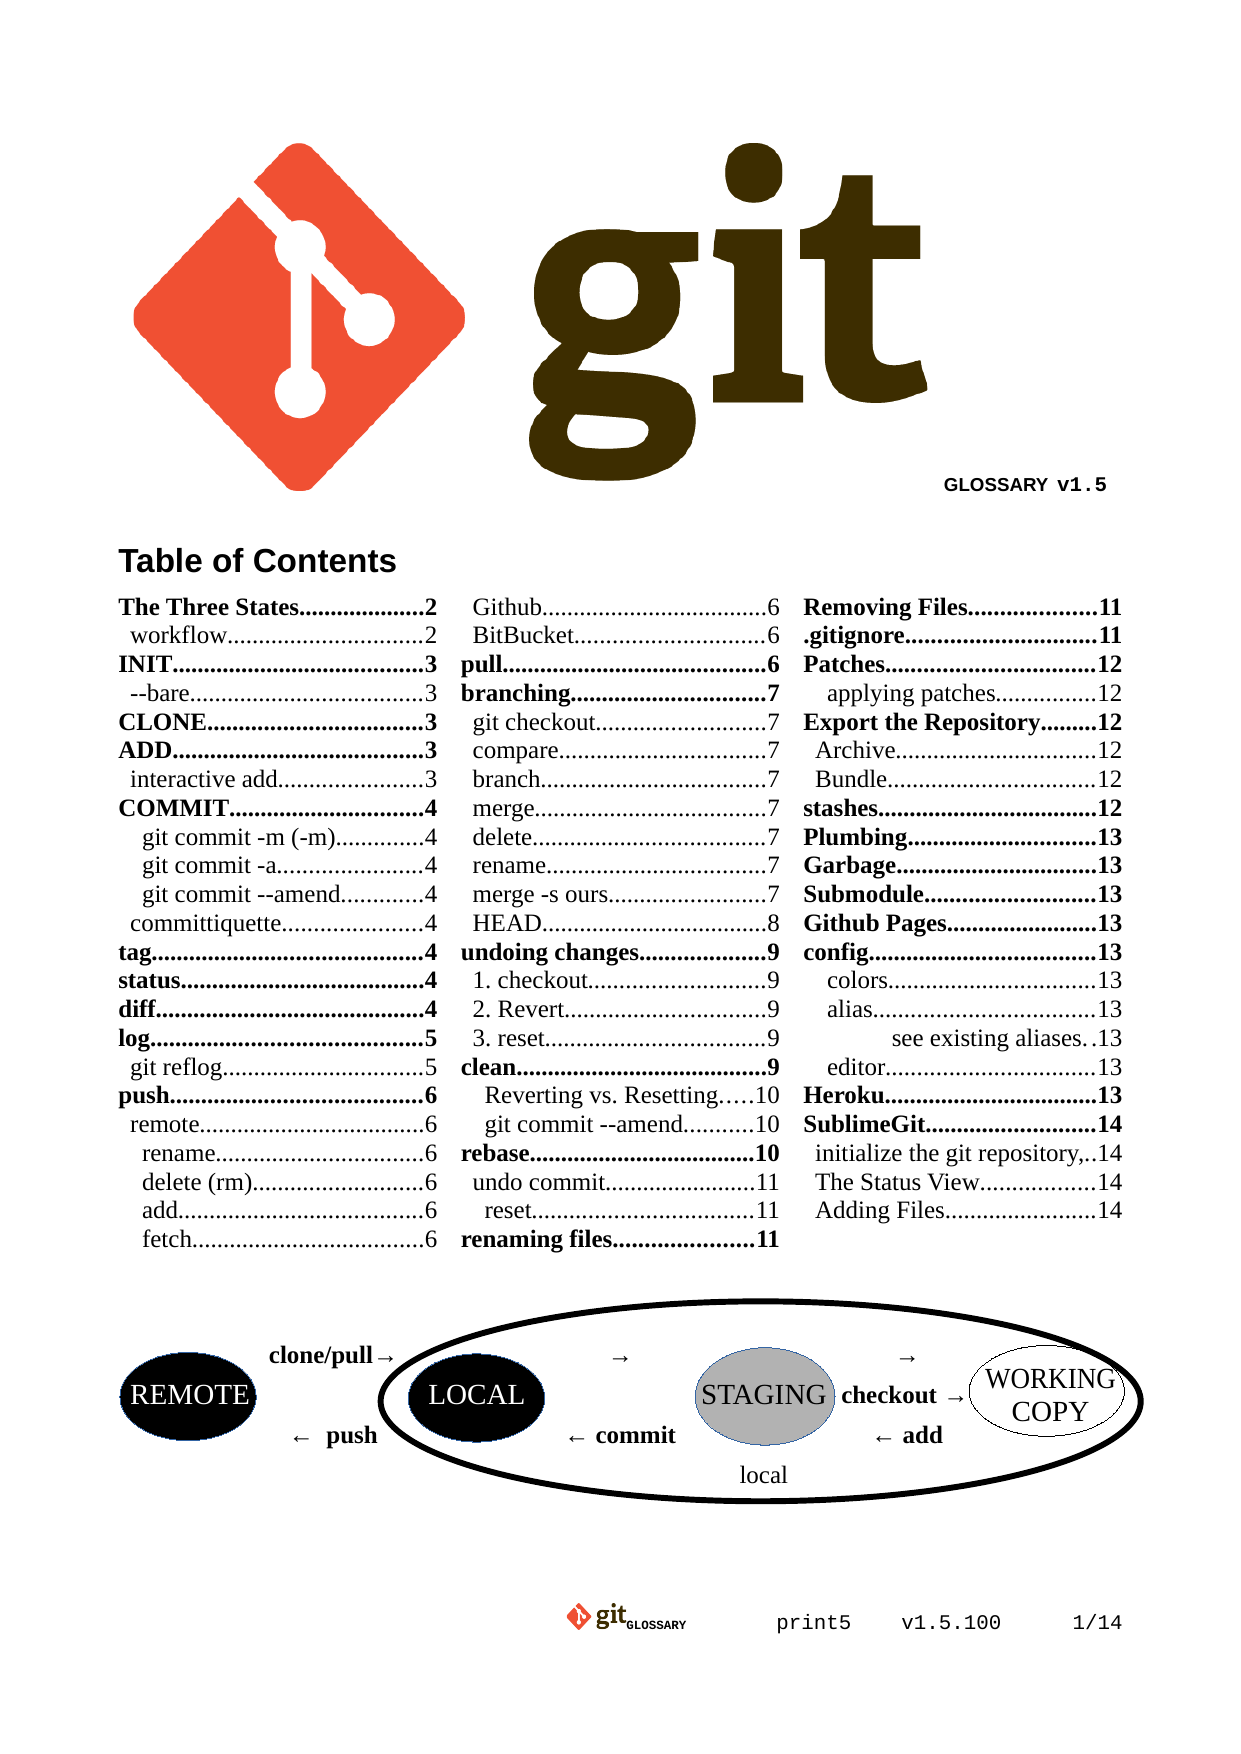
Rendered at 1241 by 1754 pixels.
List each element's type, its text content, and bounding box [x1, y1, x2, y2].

text Garbage 13 [803, 851, 1122, 879]
text committiquette 4 [130, 908, 437, 937]
title GLOSSARY v1.5 [118, 143, 1122, 503]
text Patches 12 [803, 649, 1122, 678]
text delete 7 [472, 822, 779, 851]
text .gitignore 11 [803, 621, 1122, 649]
text fetch 6 [142, 1224, 437, 1253]
table_cell [261, 1374, 389, 1414]
text diff 4 [118, 994, 437, 1023]
text branching 7 [461, 678, 779, 707]
text merge 7 [472, 793, 779, 822]
text add 6 [142, 1196, 437, 1224]
text status 4 [118, 966, 437, 994]
text undoing changes 9 [461, 937, 779, 966]
text rename 6 [142, 1138, 437, 1167]
text reset 11 [484, 1196, 779, 1224]
text git reflog 5 [130, 1052, 437, 1081]
text Bundle 12 [815, 764, 1122, 793]
text COMMIT 4 [118, 793, 437, 822]
text ADD 3 [118, 736, 437, 764]
text Github Pages 13 [803, 908, 1122, 937]
table_header WORKING COPY [979, 1334, 1122, 1454]
table_header LOCAL [405, 1334, 548, 1454]
text 2. Revert 9 [472, 994, 779, 1023]
text config 13 [803, 937, 1122, 966]
text applying patches 12 [827, 678, 1122, 707]
text The Three States 2 [118, 592, 437, 621]
table_cell [405, 1455, 593, 1495]
text delete (rm) 6 [142, 1167, 437, 1196]
text compare 7 [472, 736, 779, 764]
text branch 7 [472, 764, 779, 793]
text Reverting vs. Resetting 10 [484, 1081, 779, 1109]
text 3. reset 9 [472, 1023, 779, 1052]
text pull 6 [461, 649, 779, 678]
text Export the Repository 12 [803, 707, 1122, 736]
text renaming files 11 [461, 1224, 779, 1253]
table_cell [929, 1455, 1122, 1495]
table_cell ← add [835, 1414, 979, 1454]
text merge -s ours 7 [472, 879, 779, 908]
table_header → [835, 1334, 979, 1374]
text initialize the git repository, 14 [815, 1138, 1122, 1167]
text Adding Files 14 [815, 1196, 1122, 1224]
text git commit -m (-m) 4 [142, 822, 437, 851]
text Removing Files 11 [803, 592, 1122, 621]
text workflow 2 [130, 621, 437, 649]
text editor 13 [827, 1052, 1122, 1081]
text stashes 12 [803, 793, 1122, 822]
table_cell checkout → [835, 1374, 979, 1414]
table_header → [548, 1334, 692, 1374]
text see existing aliases 13 [892, 1023, 1122, 1052]
text alias 13 [827, 994, 1122, 1023]
text The Status View 14 [815, 1167, 1122, 1196]
table_cell local [451, 1455, 1070, 1495]
text Submodule 13 [803, 879, 1122, 908]
text Heroku 13 [803, 1081, 1122, 1109]
table_header clone/pull→ [261, 1334, 405, 1374]
text undo commit 11 [472, 1167, 779, 1196]
picture [566, 1603, 627, 1630]
text --bare 3 [130, 678, 437, 707]
text SublimeGit 14 [803, 1109, 1122, 1138]
text tag 4 [118, 937, 437, 966]
table_cell [548, 1374, 692, 1414]
text rename 7 [472, 851, 779, 879]
subtitle Table of Contents [118, 541, 1122, 579]
text git checkout 7 [472, 707, 779, 736]
text 1. checkout 9 [472, 966, 779, 994]
text git commit --amend 10 [484, 1109, 779, 1138]
text remote 6 [130, 1109, 437, 1138]
text log 5 [118, 1023, 437, 1052]
table_cell [384, 1374, 405, 1414]
text Archive 12 [815, 736, 1122, 764]
text colors 13 [827, 966, 1122, 994]
text Plumbing 13 [803, 822, 1122, 851]
text git commit --amend 4 [142, 879, 437, 908]
table_cell ← push [261, 1414, 405, 1454]
text HEAD 8 [472, 908, 779, 937]
table_cell [118, 1455, 261, 1495]
picture [133, 143, 928, 491]
text git commit -a 4 [142, 851, 437, 879]
text interactive add 3 [130, 764, 437, 793]
table_cell [261, 1455, 405, 1495]
text push 6 [118, 1081, 437, 1109]
text Github 6 [472, 592, 779, 621]
text CLONE 3 [118, 707, 437, 736]
text rebase 10 [461, 1138, 779, 1167]
table_cell ← commit [548, 1414, 692, 1454]
table_header STAGING [692, 1334, 835, 1454]
text INIT 3 [118, 649, 437, 678]
text clean 9 [461, 1052, 779, 1081]
table_header REMOTE [118, 1334, 261, 1454]
text BitBucket 6 [472, 621, 779, 649]
